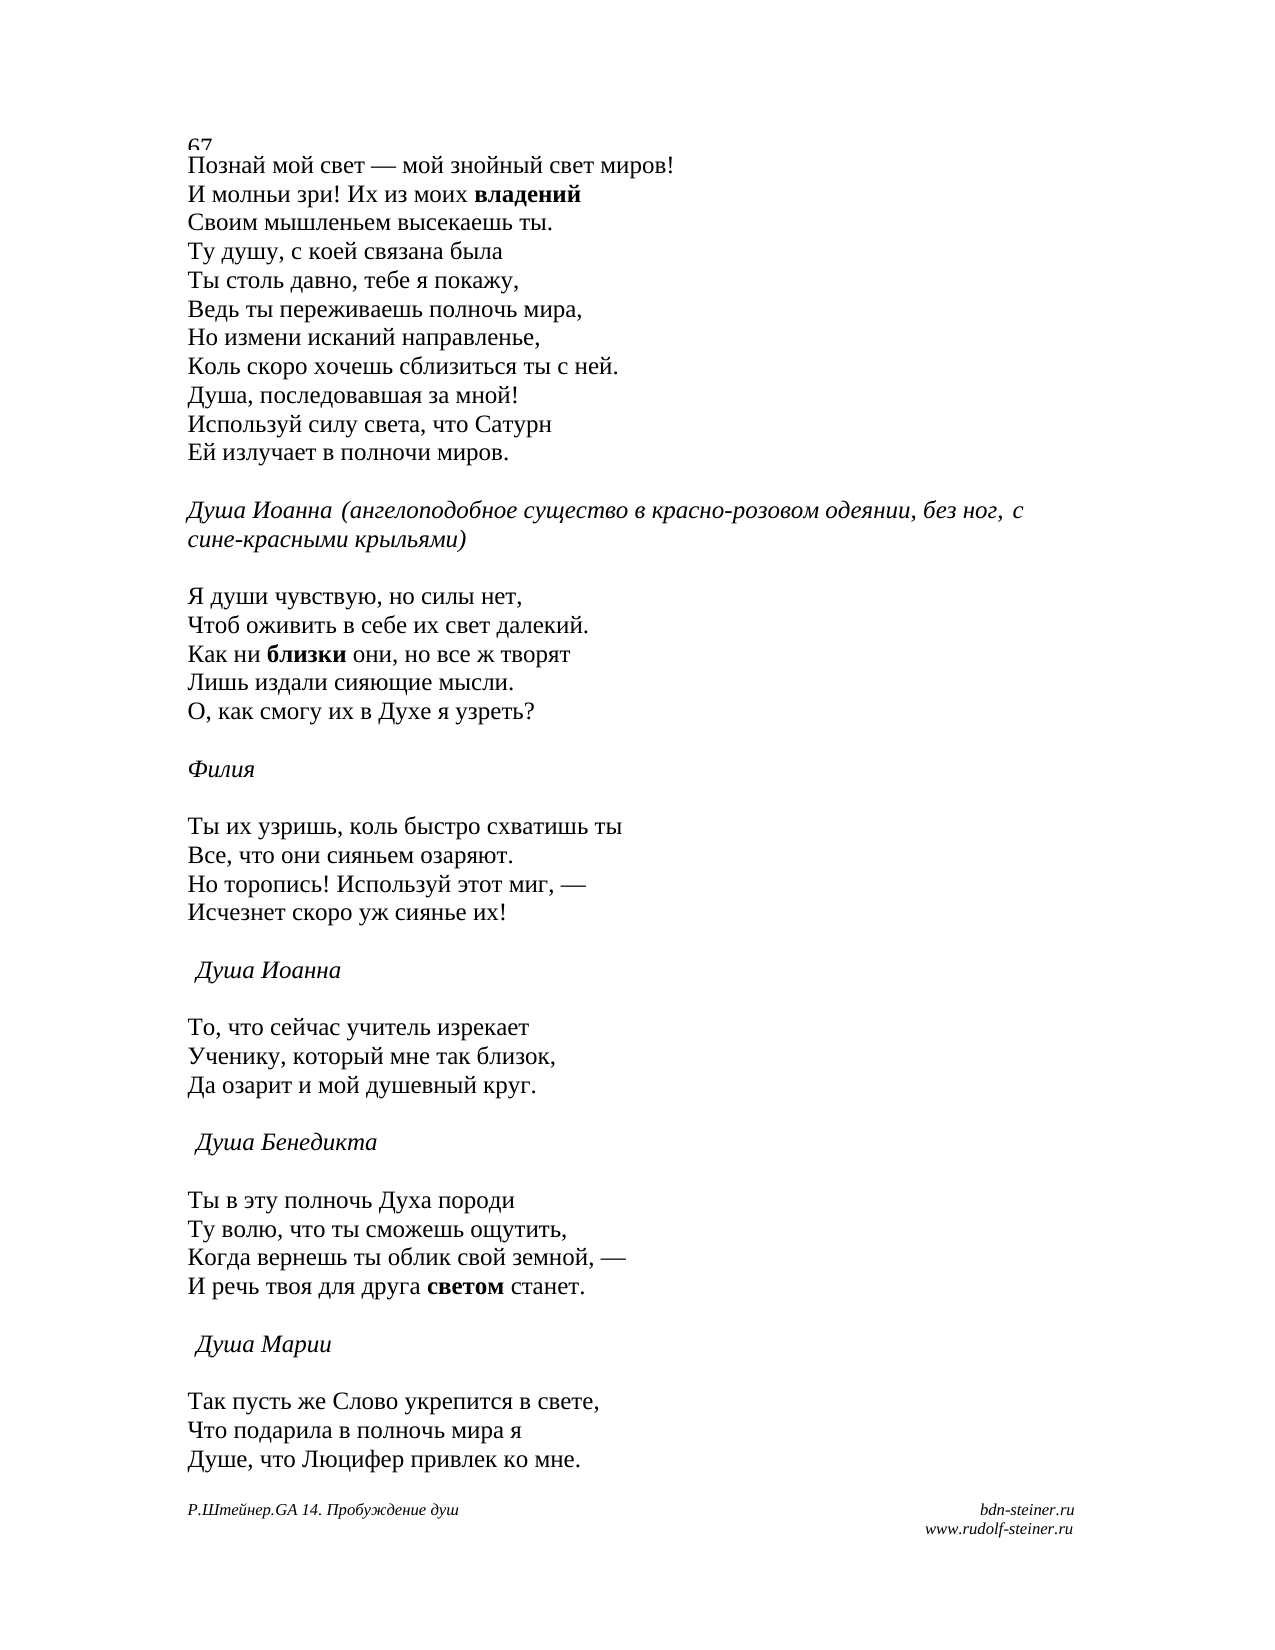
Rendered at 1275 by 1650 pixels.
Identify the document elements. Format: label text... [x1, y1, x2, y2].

text Душа Бенедикта [187, 1127, 1087, 1156]
text Познай мой свет — мой знойный свет миров! И молньи зри! Их из моих владений Своим мышленьем высекаешь ты. Ту душу, с коей связана была Ты столь давно, тебе я покажу, Ведь ты переживаешь полночь мира, Но измени исканий направленье, Коль скоро хочешь сблизиться ты с ней. Душа, последовавшая за мной! Используй силу света, что Сатурн Ей излучает в полночи миров. [187, 150, 1087, 466]
text Филия [187, 754, 1087, 782]
text Душа Иоанна [187, 955, 1087, 984]
text Ты их узришь, коль быстро схватишь ты Все, что они сияньем озаряют. Но торопись! Используй этот миг, — Исчезнет скоро уж сиянье их! [187, 811, 1087, 926]
text Душа Иоанна (ангелоподобное существо в красно-розовом одеянии, без ног, с сине-красными крыльями) [187, 495, 1087, 552]
text Душа Марии [187, 1329, 1087, 1357]
text Так пусть же Слово укрепится в свете, Что подарила в полночь мира я Душе, что Люцифер привлек ко мне. [187, 1386, 1087, 1472]
text Я души чувствую, но силы нет, Чтоб оживить в себе их свет далекий. Как ни близки они, но все ж творят Лишь издали сияющие мысли. О, как смогу их в Духе я узреть? [187, 581, 1087, 725]
text То, что сейчас учитель изрекает Ученику, который мне так близок, Да озарит и мой душевный круг. [187, 1012, 1087, 1099]
text Ты в эту полночь Духа породи Ту волю, что ты сможешь ощутить, Когда вернешь ты облик свой земной, — И речь твоя для друга светом станет. [187, 1185, 1087, 1300]
